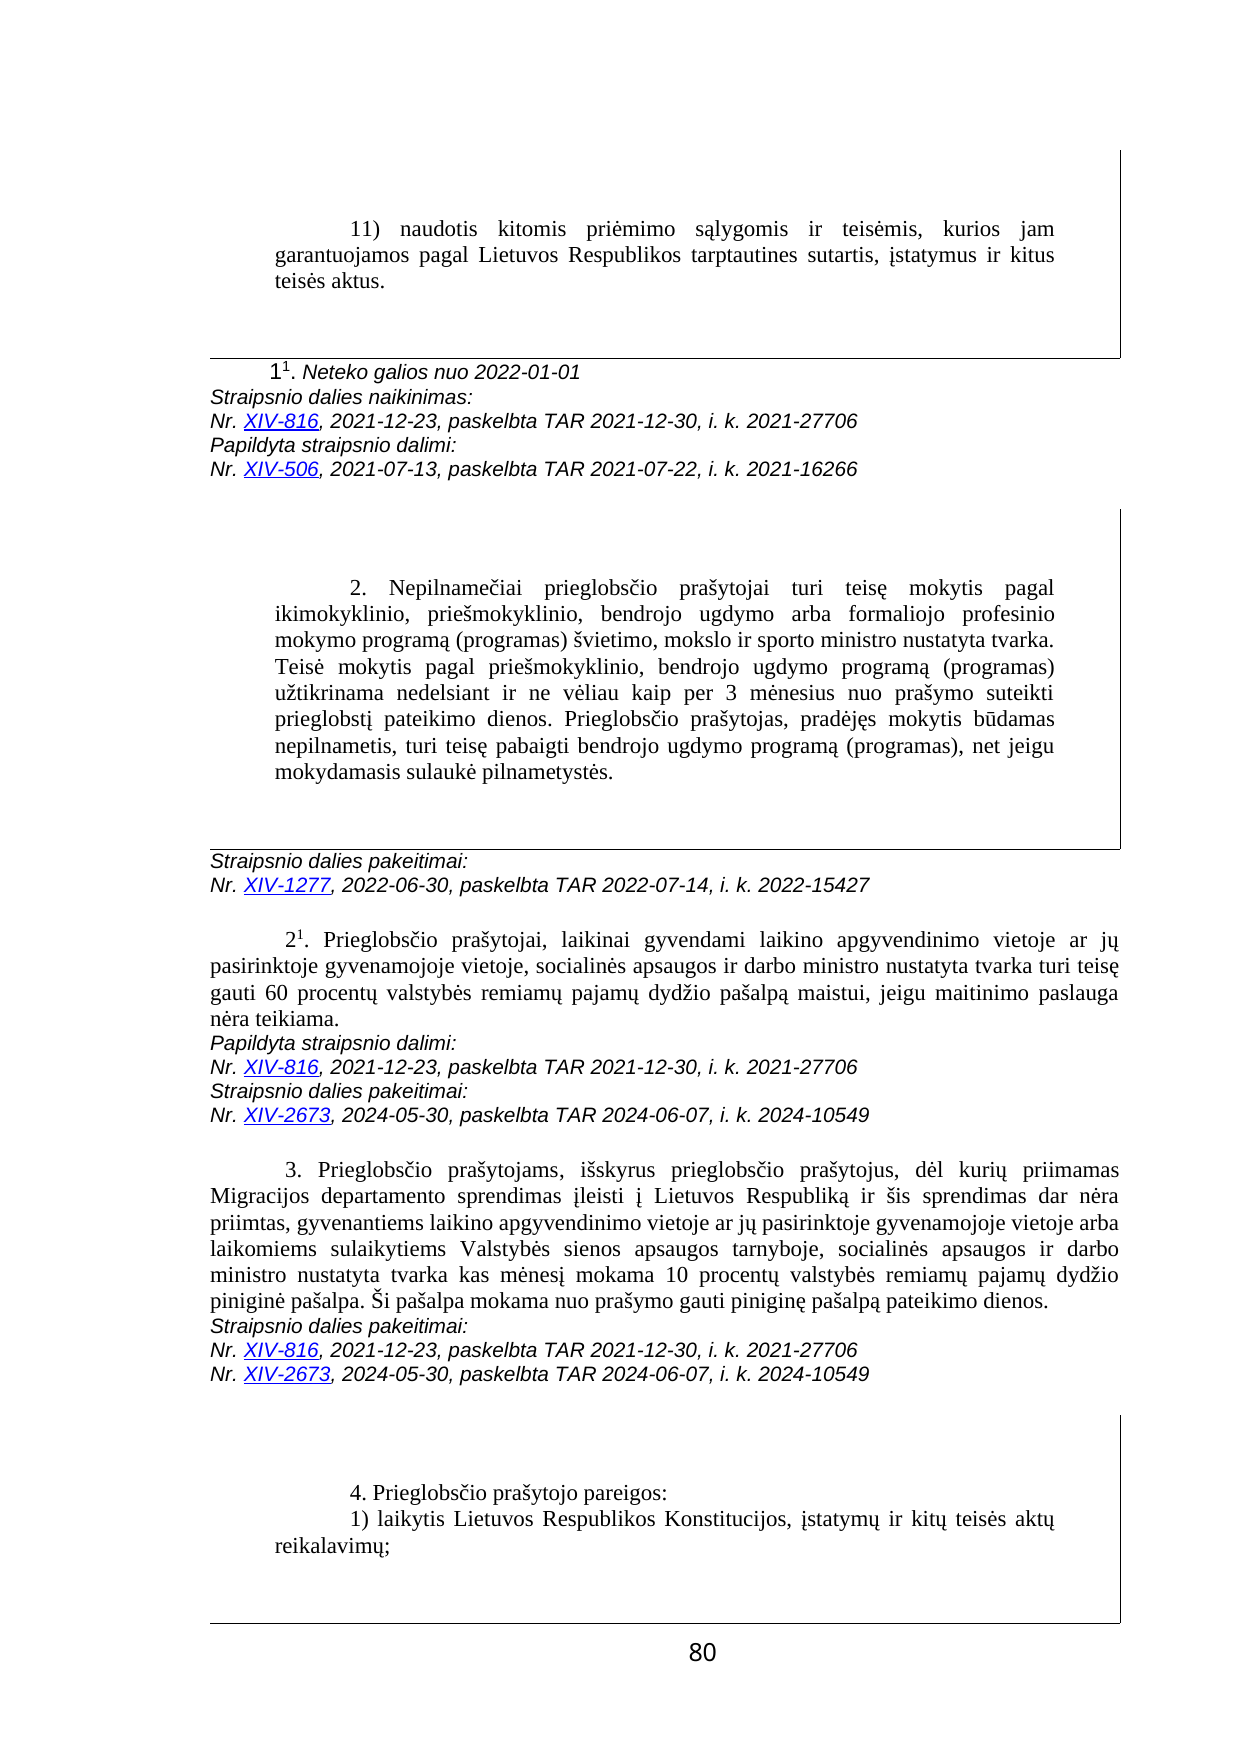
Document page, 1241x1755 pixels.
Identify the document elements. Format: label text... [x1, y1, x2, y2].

text 1) laikytis Lietuvos Respublikos Konstitucijos, įstatymų ir kitų teisės aktų reikalavimų; [210, 1506, 1120, 1623]
text Nr. XIV-816, 2021-12-23, paskelbta TAR 2021-12-30, i. k. 2021-27706 [210, 1338, 1120, 1362]
text Nr. XIV-816, 2021-12-23, paskelbta TAR 2021-12-30, i. k. 2021-27706 [210, 1055, 1120, 1079]
text 4. Prieglobsčio prašytojo pareigos: [210, 1414, 1120, 1506]
text Straipsnio dalies pakeitimai: [210, 849, 1120, 873]
text 11. Neteko galios nuo 2022-01-01 [210, 358, 1120, 384]
text 21. Prieglobsčio prašytojai, laikinai gyvendami laikino apgyvendinimo vietoje ar jų pasirinktoje gyvenamojoje vietoje, socialinės apsaugos ir darbo ministro nustatyta tvarka turi teisę gauti 60 procentų valstybės remiamų pajamų dydžio pašalpą maistui, jeigu maitinimo paslauga nėra teikiama. [210, 926, 1120, 1031]
text Nr. XIV-1277, 2022-06-30, paskelbta TAR 2022-07-14, i. k. 2022-15427 [210, 873, 1120, 897]
text 11) naudotis kitomis priėmimo sąlygomis ir teisėmis, kurios jam garantuojamos pagal Lietuvos Respublikos tarptautines sutartis, įstatymus ir kitus teisės aktus. [210, 150, 1120, 358]
text Nr. XIV-816, 2021-12-23, paskelbta TAR 2021-12-30, i. k. 2021-27706 [210, 408, 1120, 432]
text Nr. XIV-506, 2021-07-13, paskelbta TAR 2021-07-22, i. k. 2021-16266 [210, 456, 1120, 480]
text 2. Nepilnamečiai prieglobsčio prašytojai turi teisę mokytis pagal ikimokyklinio, priešmokyklinio, bendrojo ugdymo arba formaliojo profesinio mokymo programą (programas) švietimo, mokslo ir sporto ministro nustatyta tvarka. Teisė mokytis pagal priešmokyklinio, bendrojo ugdymo programą (programas) užtikrinama nedelsiant ir ne vėliau kaip per 3 mėnesius nuo prašymo suteikti prieglobstį pateikimo dienos. Prieglobsčio prašytojas, pradėjęs mokytis būdamas nepilnametis, turi teisę pabaigti bendrojo ugdymo programą (programas), net jeigu mokydamasis sulaukė pilnametystės. [210, 509, 1120, 849]
text Straipsnio dalies naikinimas: [210, 384, 1120, 408]
text Papildyta straipsnio dalimi: [210, 432, 1120, 456]
text Nr. XIV-2673, 2024-05-30, paskelbta TAR 2024-06-07, i. k. 2024-10549 [210, 1103, 1120, 1127]
text Nr. XIV-2673, 2024-05-30, paskelbta TAR 2024-06-07, i. k. 2024-10549 [210, 1362, 1120, 1386]
text Papildyta straipsnio dalimi: [210, 1031, 1120, 1055]
text Straipsnio dalies pakeitimai: [210, 1079, 1120, 1103]
text 3. Prieglobsčio prašytojams, išskyrus prieglobsčio prašytojus, dėl kurių priimamas Migracijos departamento sprendimas įleisti į Lietuvos Respubliką ir šis sprendimas dar nėra priimtas, gyvenantiems laikino apgyvendinimo vietoje ar jų pasirinktoje gyvenamojoje vietoje arba laikomiems sulaikytiems Valstybės sienos apsaugos tarnyboje, socialinės apsaugos ir darbo ministro nustatyta tvarka kas mėnesį mokama 10 procentų valstybės remiamų pajamų dydžio piniginė pašalpa. Ši pašalpa mokama nuo prašymo gauti piniginę pašalpą pateikimo dienos. [210, 1156, 1120, 1314]
text Straipsnio dalies pakeitimai: [210, 1314, 1120, 1338]
